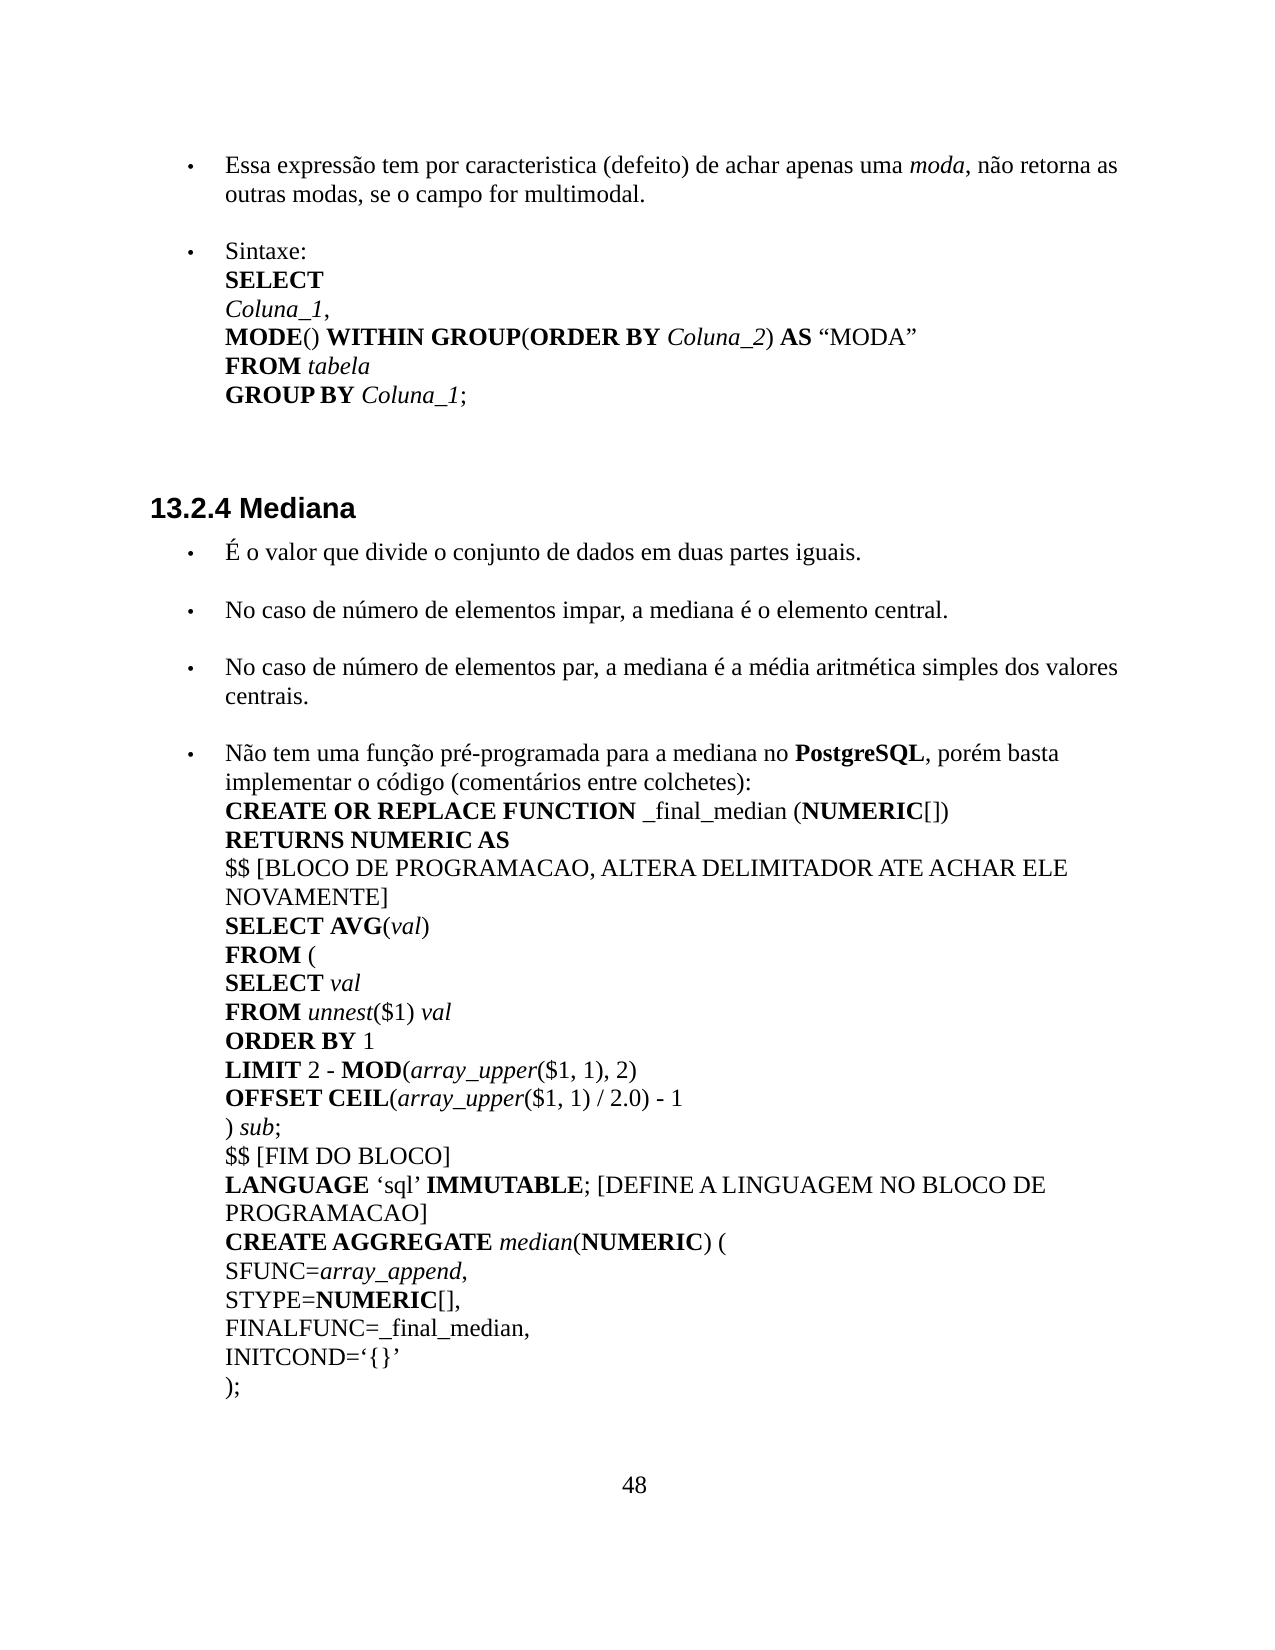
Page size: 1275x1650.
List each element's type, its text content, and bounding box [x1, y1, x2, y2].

list Não tem uma função pré-programada para a mediana no PostgreSQL, porém basta implementar o código (comentários entre colchetes): CREATE OR REPLACE FUNCTION _final_median (NUMERIC[]) RETURNS NUMERIC AS $$ [BLOCO DE PROGRAMACAO, ALTERA DELIMITADOR ATE ACHAR ELE NOVAMENTE] SELECT AVG(val) FROM ( SELECT val FROM unnest($1) val ORDER BY 1 LIMIT 2 - MOD(array_upper($1, 1), 2) OFFSET CEIL(array_upper($1, 1) / 2.0) - 1 ) sub; $$ [FIM DO BLOCO] LANGUAGE ‘sql’ IMMUTABLE; [DEFINE A LINGUAGEM NO BLOCO DE PROGRAMACAO] CREATE AGGREGATE median(NUMERIC) ( SFUNC=array_append, STYPE=NUMERIC[], FINALFUNC=_final_median, INITCOND=‘{}’ ); [187, 738, 1125, 1428]
list No caso de número de elementos par, a mediana é a média aritmética simples dos valores centrais. [187, 652, 1125, 738]
list Essa expressão tem por caracteristica (defeito) de achar apenas uma moda, não retorna as outras modas, se o campo for multimodal. [187, 150, 1125, 236]
list Sintaxe: SELECT Coluna_1, MODE() WITHIN GROUP(ORDER BY Coluna_2) AS “MODA” FROM tabela GROUP BY Coluna_1; [187, 236, 1125, 437]
subtitle 13.2.4 Mediana [150, 491, 1125, 525]
list É o valor que divide o conjunto de dados em duas partes iguais. [187, 537, 1125, 595]
list No caso de número de elementos impar, a mediana é o elemento central. [187, 595, 1125, 652]
